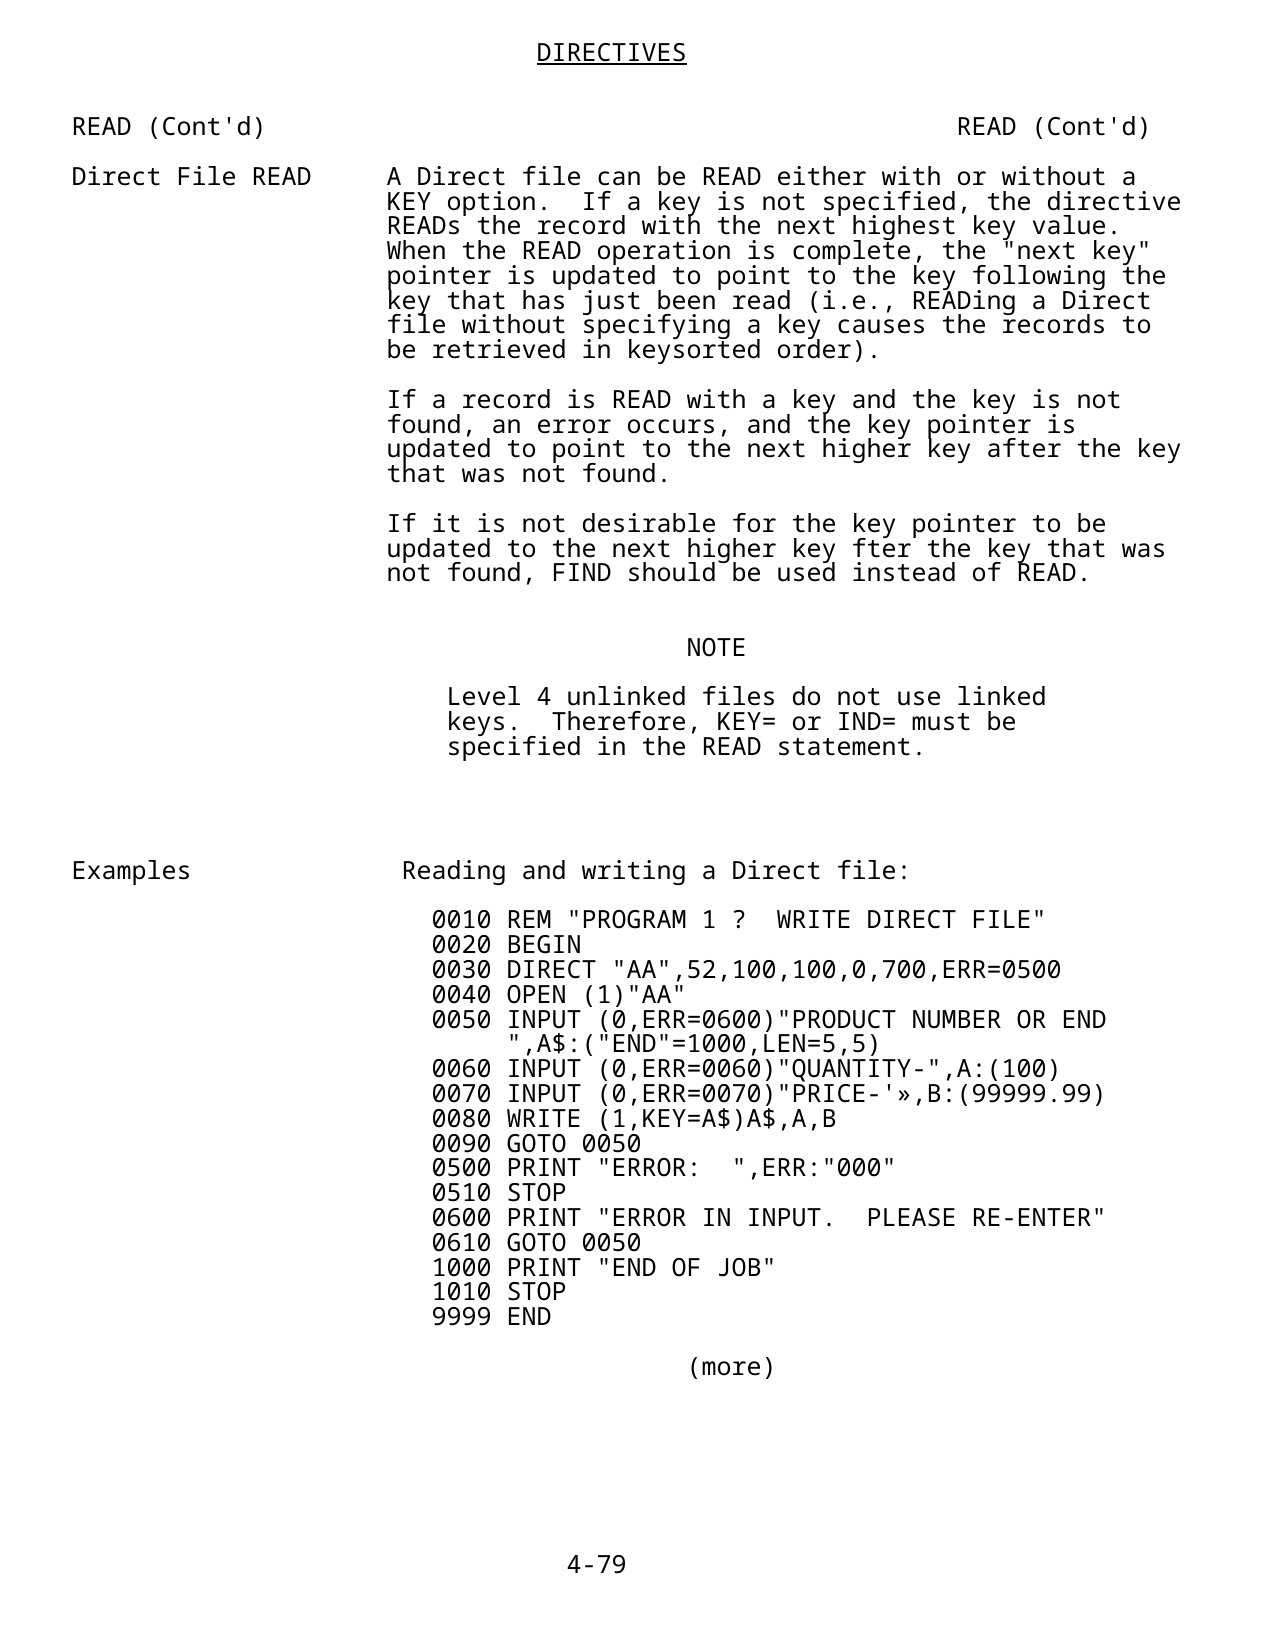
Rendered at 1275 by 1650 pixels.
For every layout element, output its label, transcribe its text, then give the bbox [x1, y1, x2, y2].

text When the READ operation is complete, the "next key" [41, 240, 1234, 264]
text If a record is READ with a key and the key is not [41, 388, 1234, 413]
text 0040 OPEN (1)"AA" [41, 983, 1234, 1008]
text READ (Cont'd) READ (Cont'd) [41, 116, 1234, 141]
text updated to point to the next higher key after the key [41, 438, 1234, 463]
text 0010 REM "PROGRAM 1 ? WRITE DIRECT FILE" [41, 909, 1234, 934]
text 4-79 [41, 1554, 1234, 1578]
text Direct File READ A Direct file can be READ either with or without a [41, 165, 1234, 190]
text 0610 GOTO 0050 [41, 1231, 1234, 1256]
text Examples Reading and writing a Direct file: [41, 859, 1234, 884]
text 0600 PRINT "ERROR IN INPUT. PLEASE RE-ENTER" [41, 1207, 1234, 1231]
text 1000 PRINT "END OF JOB" [41, 1256, 1234, 1281]
text not found, FIND should be used instead of READ. [41, 562, 1234, 587]
text 0080 WRITE (1,KEY=A$)A$,A,B [41, 1107, 1234, 1132]
text 9999 END [41, 1306, 1234, 1331]
text pointer is updated to point to the key following the [41, 264, 1234, 289]
text updated to the next higher key fter the key that was [41, 537, 1234, 562]
text KEY option. If a key is not specified, the directive [41, 190, 1234, 215]
text be retrieved in keysorted order). [41, 339, 1234, 364]
text 0050 INPUT (0,ERR=0600)"PRODUCT NUMBER OR END [41, 1008, 1234, 1033]
text specified in the READ statement. [41, 736, 1234, 760]
text 0510 STOP [41, 1182, 1234, 1207]
text 0500 PRINT "ERROR: ",ERR:"000" [41, 1157, 1234, 1182]
text file without specifying a key causes the records to [41, 314, 1234, 339]
text DIRECTIVES [41, 41, 1234, 66]
text 0060 INPUT (0,ERR=0060)"QUANTITY-",A:(100) [41, 1058, 1234, 1083]
text READs the record with the next highest key value. [41, 215, 1234, 240]
text 0090 GOTO 0050 [41, 1132, 1234, 1157]
text found, an error occurs, and the key pointer is [41, 413, 1234, 438]
text (more) [41, 1355, 1234, 1380]
text NOTE [41, 636, 1234, 661]
text ",A$:("END"=1000,LEN=5,5) [41, 1033, 1234, 1058]
text 1010 STOP [41, 1281, 1234, 1306]
text 0030 DIRECT "AA",52,100,100,0,700,ERR=0500 [41, 959, 1234, 983]
text 0070 INPUT (0,ERR=0070)"PRICE-'»,B:(99999.99) [41, 1083, 1234, 1107]
text If it is not desirable for the key pointer to be [41, 512, 1234, 537]
text that was not found. [41, 463, 1234, 488]
text Level 4 unlinked files do not use linked [41, 686, 1234, 711]
text keys. Therefore, KEY= or IND= must be [41, 711, 1234, 736]
text key that has just been read (i.e., READing a Direct [41, 289, 1234, 314]
text 0020 BEGIN [41, 934, 1234, 959]
